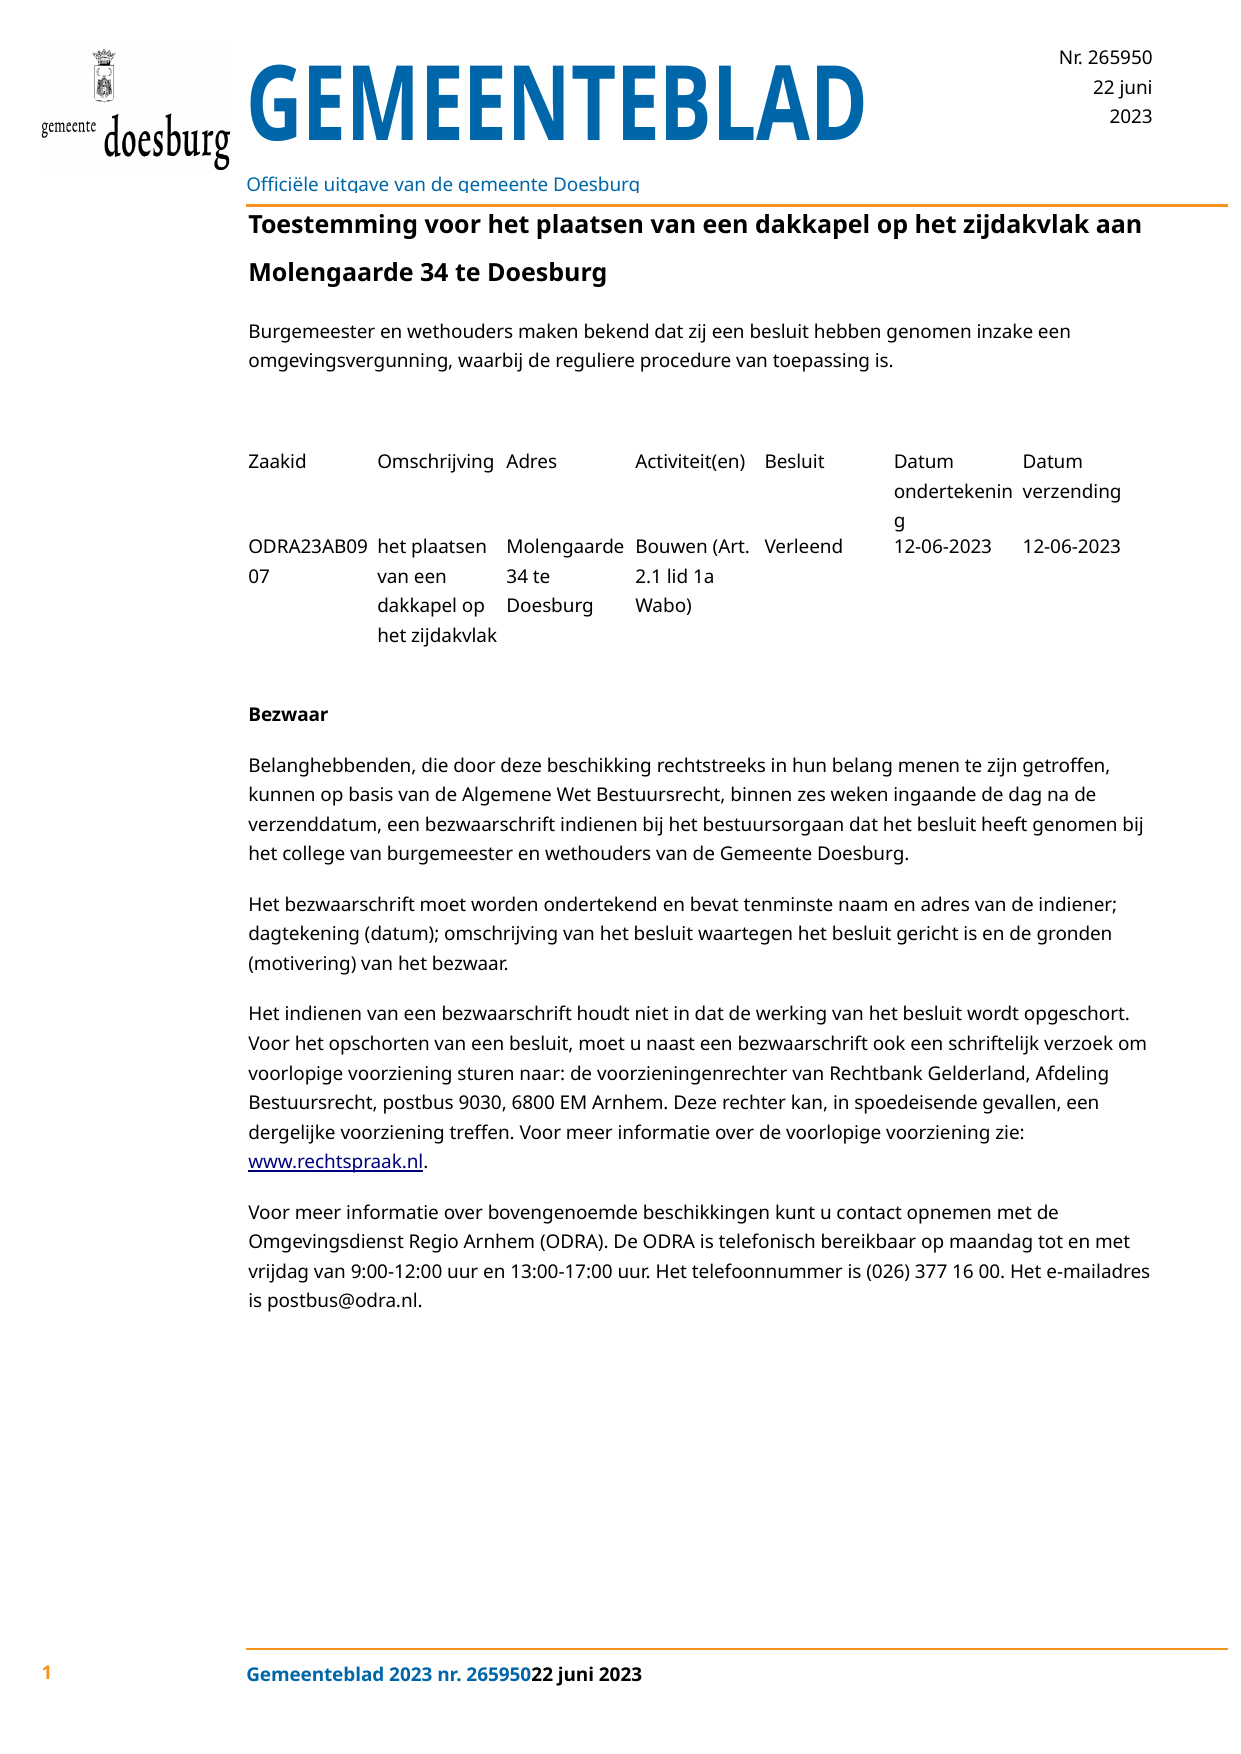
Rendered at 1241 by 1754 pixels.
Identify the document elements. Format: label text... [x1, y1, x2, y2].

text Het indienen van een bezwaarschrift houdt niet in dat de werking van het besluit wordt opgeschort. Voor het opschorten van een besluit, moet u naast een bezwaarschrift ook een schriftelijk verzoek om voorlopige voorziening sturen naar: de voorzieningenrechter van Rechtbank Gelderland, Afdeling Bestuursrecht, postbus 9030, 6800 EM Arnhem. Deze rechter kan, in spoedeisende gevallen, een dergelijke voorziening treffen. Voor meer informatie over de voorlopige voorziening zie: www.rechtspraak.nl. [248, 1001, 1152, 1174]
table_cell 12-06-2023 [894, 533, 1022, 648]
text Burgemeester en wethouders maken bekend dat zij een besluit hebben genomen inzake een omgevingsvergunning, waarbij de reguliere procedure van toepassing is. [248, 318, 1152, 373]
table_cell ODRA23AB0907 [248, 533, 377, 648]
text Belanghebbenden, die door deze beschikking rechtstreeks in hun belang menen te zijn getroffen, kunnen op basis van de Algemene Wet Bestuursrecht, binnen zes weken ingaande de dag na de verzenddatum, een bezwaarschrift indienen bij het bestuursorgaan dat het besluit heeft genomen bij het college van burgemeester en wethouders van de Gemeente Doesburg. [248, 752, 1152, 866]
text Voor meer informatie over bovengenoemde beschikkingen kunt u contact opnemen met de Omgevingsdienst Regio Arnhem (ODRA). De ODRA is telefonisch bereikbaar op maandag tot en met vrijdag van 9:00-12:00 uur en 13:00-17:00 uur. Het telefoonnummer is (026) 377 16 00. Het e-mailadres is postbus@odra.nl. [248, 1199, 1152, 1313]
table_header Datum verzending [1023, 449, 1152, 533]
table_header Omschrijving [377, 449, 506, 533]
table_cell 12-06-2023 [1023, 533, 1152, 648]
table_cell Verleend [764, 533, 893, 648]
picture [41, 47, 231, 172]
text Het bezwaarschrift moet worden ondertekend en bevat tenminste naam en adres van de indiener; dagtekening (datum); omschrijving van het besluit waartegen het besluit gericht is en de gronden (motivering) van het bezwaar. [248, 891, 1152, 976]
table_header Datum ondertekening [894, 449, 1022, 533]
table_header Zaakid [248, 449, 377, 533]
table_cell Molengaarde 34 te Doesburg [506, 533, 635, 648]
text Toestemming voor het plaatsen van een dakkapel op het zijdakvlak aan Molengaarde 34 te Doesburg [248, 207, 1152, 288]
table_header Adres [506, 449, 635, 533]
table_cell Bouwen (Art. 2.1 lid 1a Wabo) [635, 533, 764, 648]
text Bezwaar [248, 701, 1152, 727]
table_cell het plaatsen van een dakkapel op het zijdakvlak [377, 533, 506, 648]
table_header Activiteit(en) [635, 449, 764, 533]
table_header Besluit [764, 449, 893, 533]
